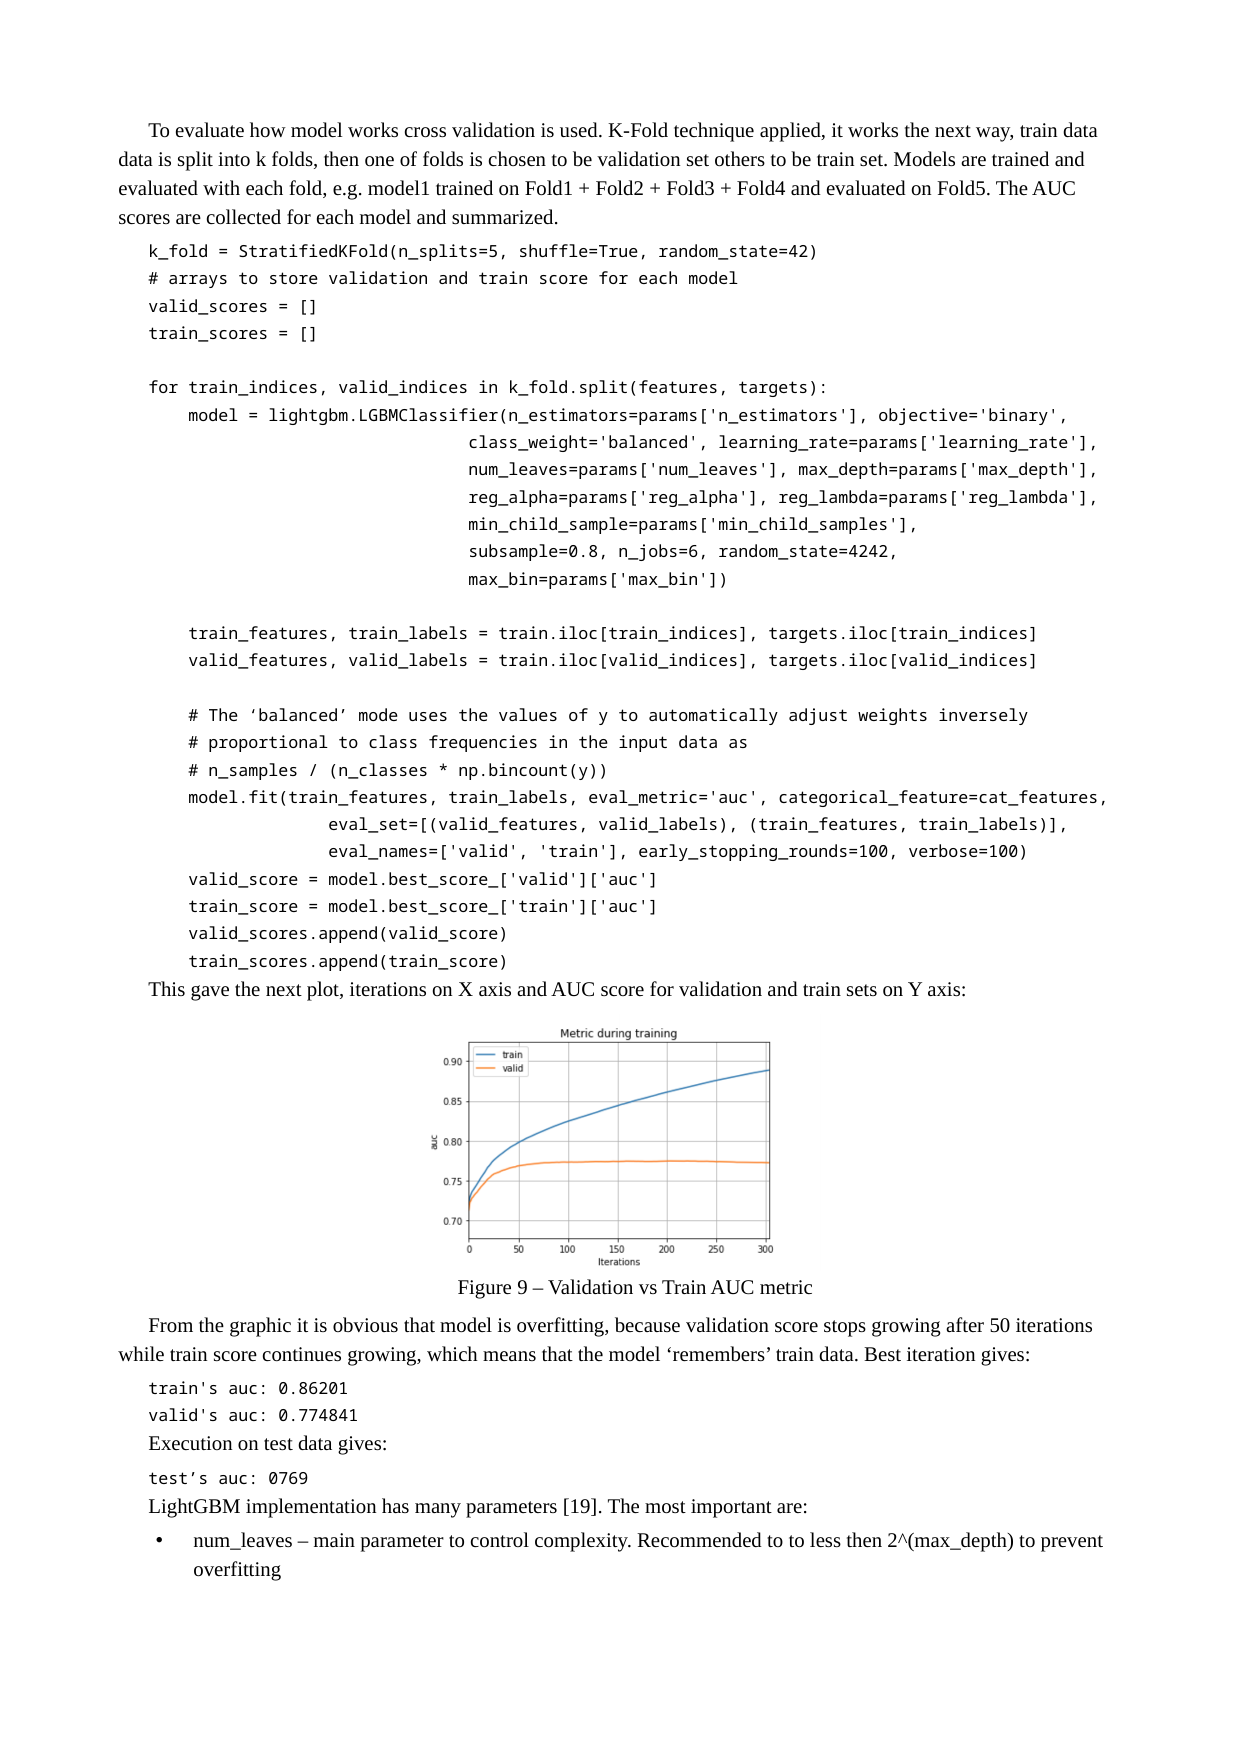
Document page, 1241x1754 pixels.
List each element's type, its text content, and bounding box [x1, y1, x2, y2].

text This gave the next plot, iterations on X axis and AUC score for validation and train sets on Y axis: [118, 976, 1122, 1001]
text eval_names=['valid', 'train'], early_stopping_rounds=100, verbose=100) [118, 840, 1122, 863]
text reg_alpha=params['reg_alpha'], reg_lambda=params['reg_lambda'], [118, 485, 1122, 508]
text model = lightgbm.LGBMClassifier(n_estimators=params['n_estimators'], objective='binary', [118, 403, 1122, 426]
text # The ‘balanced’ mode uses the values of y to automatically adjust weights inversely [118, 703, 1122, 726]
text # arrays to store validation and train score for each model [118, 267, 1122, 289]
text Execution on test data gives: [118, 1431, 1122, 1455]
text # n_samples / (n_classes * np.bincount(y)) [118, 758, 1122, 781]
text for train_indices, valid_indices in k_fold.split(features, targets): [118, 376, 1122, 399]
text num_leaves=params['num_leaves'], max_depth=params['max_depth'], [118, 458, 1122, 481]
text k_fold = StratifiedKFold(n_splits=5, shuffle=True, random_state=42) [118, 239, 1122, 262]
picture [419, 1014, 821, 1271]
text train_score = model.best_score_['train']['auc'] [118, 894, 1122, 917]
list num_leaves – main parameter to control complexity. Recommended to to less then 2^(max_depth) to prevent overfitting [156, 1528, 1122, 1581]
text min_child_sample=params['min_child_samples'], [118, 512, 1122, 535]
text From the graphic it is obvious that model is overfitting, because validation score stops growing after 50 iterations while train score continues growing, which means that the model ‘remembers’ train data. Best iteration gives: [118, 1313, 1122, 1366]
text valid's auc: 0.774841 [118, 1404, 1122, 1427]
text Figure 9 – Validation vs Train AUC metric [118, 1271, 1122, 1299]
text train_scores.append(train_score) [118, 949, 1122, 972]
text valid_score = model.best_score_['valid']['auc'] [118, 867, 1122, 890]
text To evaluate how model works cross validation is used. K-Fold technique applied, it works the next way, train data data is split into k folds, then one of folds is chosen to be validation set others to be train set. Models are trained and evaluated with each fold, e.g. model1 trained on Fold1 + Fold2 + Fold3 + Fold4 and evaluated on Fold5. The AUC scores are collected for each model and summarized. [118, 118, 1122, 229]
text class_weight='balanced', learning_rate=params['learning_rate'], [118, 431, 1122, 453]
text test’s auc: 0769 [118, 1466, 1122, 1489]
text subsample=0.8, n_jobs=6, random_state=4242, [118, 540, 1122, 562]
text model.fit(train_features, train_labels, eval_metric='auc', categorical_feature=cat_features, [118, 785, 1122, 808]
text train_features, train_labels = train.iloc[train_indices], targets.iloc[train_indices] [118, 622, 1122, 644]
text max_bin=params['max_bin']) [118, 567, 1122, 590]
text LightGBM implementation has many parameters [19]. The most important are: [118, 1493, 1122, 1518]
text eval_set=[(valid_features, valid_labels), (train_features, train_labels)], [118, 813, 1122, 835]
text train_scores = [] [118, 321, 1122, 344]
text train's auc: 0.86201 [118, 1377, 1122, 1399]
text valid_scores = [] [118, 294, 1122, 317]
text # proportional to class frequencies in the input data as [118, 731, 1122, 753]
text valid_features, valid_labels = train.iloc[valid_indices], targets.iloc[valid_indices] [118, 649, 1122, 672]
text valid_scores.append(valid_score) [118, 922, 1122, 944]
